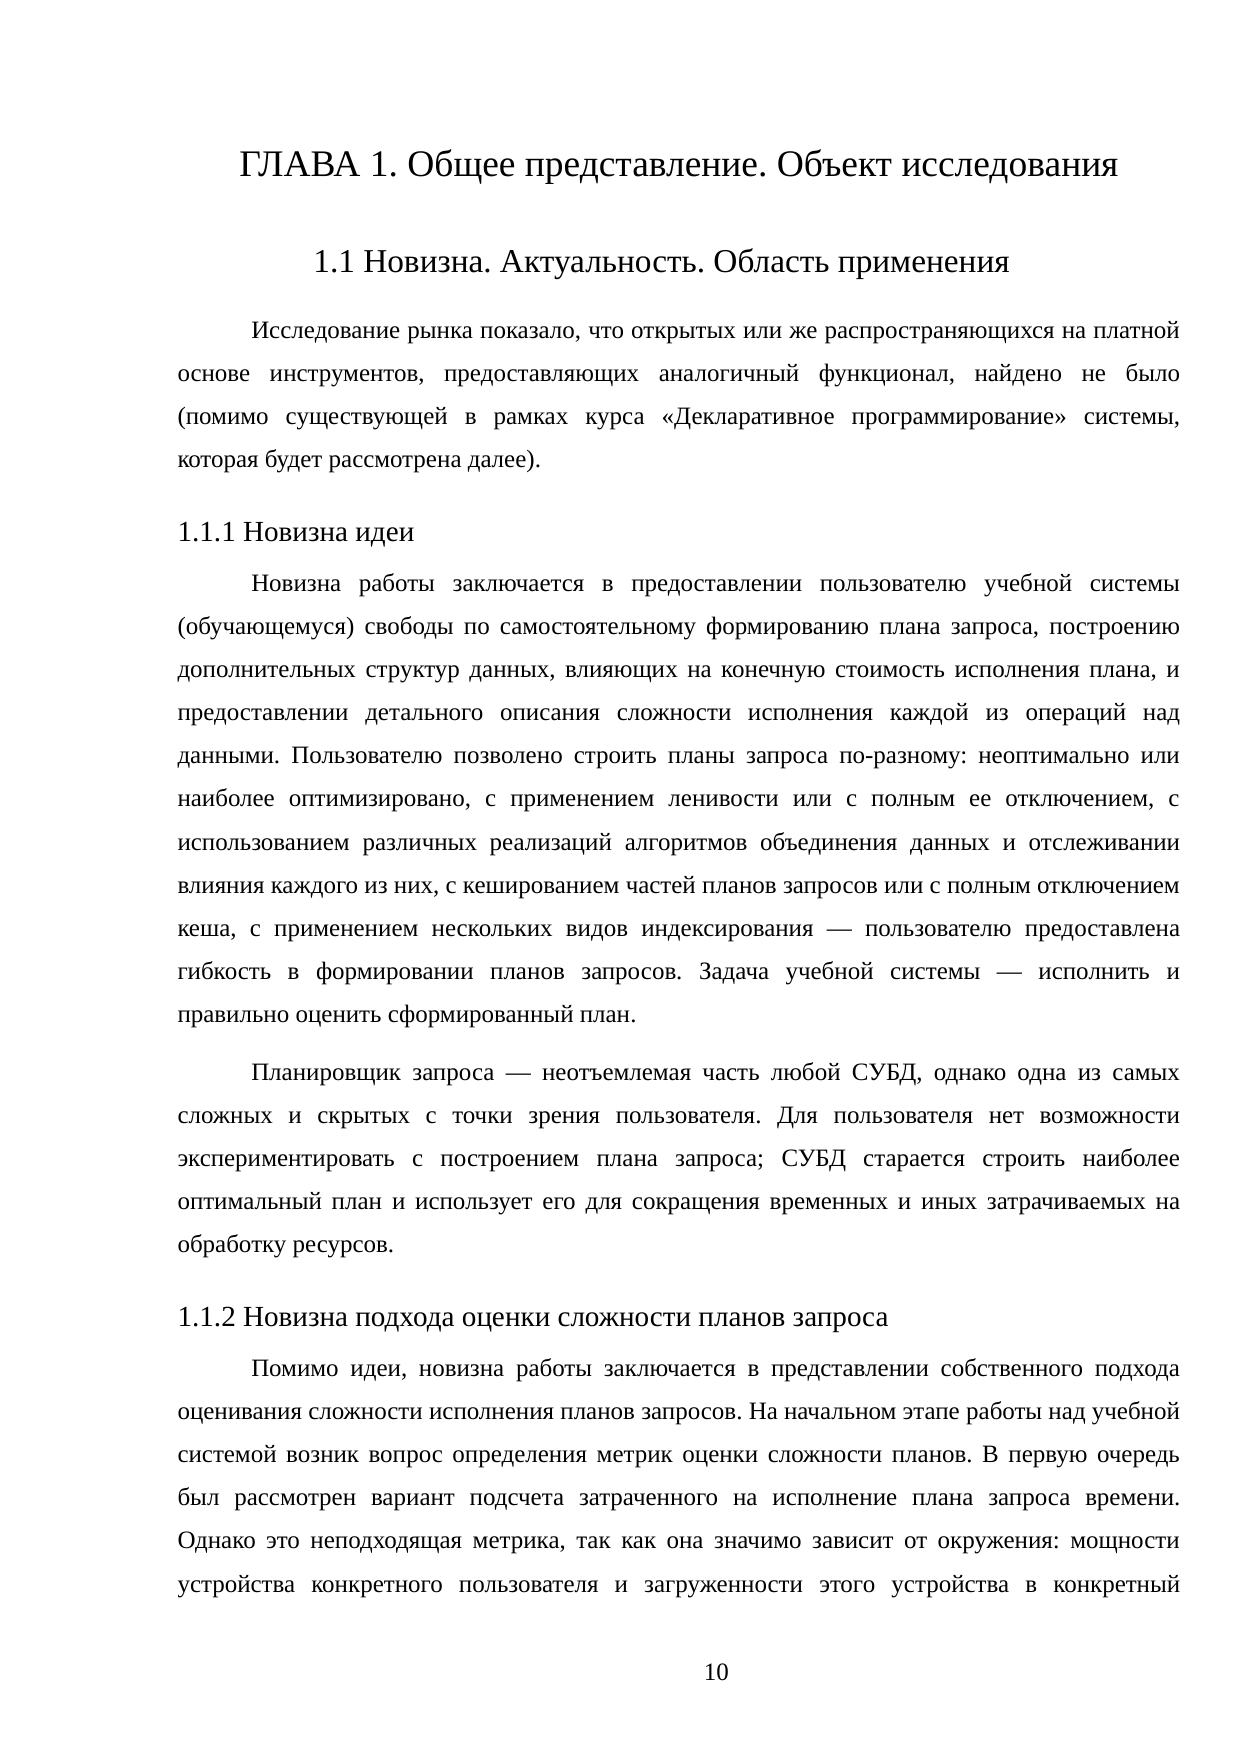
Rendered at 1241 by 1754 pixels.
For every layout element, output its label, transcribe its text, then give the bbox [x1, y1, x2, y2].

subtitle 1.1.1 Новизна идеи [177, 514, 1181, 547]
text Исследование рынка показало, что открытых или же распространяющихся на платной основе инструментов, предоставляющих аналогичный функционал, найдено не было (помимо существующей в рамках курса «Декларативное программирование» системы, которая будет рассмотрена далее). [177, 315, 1181, 473]
subtitle ГЛАВА 1. Общее представление. Объект исследования [177, 142, 1181, 185]
subtitle 1.1.2 Новизна подхода оценки сложности планов запроса [177, 1299, 1181, 1332]
subtitle 1.1 Новизна. Актуальность. Область применения [177, 241, 1146, 279]
text Новизна работы заключается в предоставлении пользователю учебной системы (обучающемуся) свободы по самостоятельному формированию плана запроса, построению дополнительных структур данных, влияющих на конечную стоимость исполнения плана, и предоставлении детального описания сложности исполнения каждой из операций над данными. Пользователю позволено строить планы запроса по-разному: неоптимально или наиболее оптимизировано, с применением ленивости или с полным ее отключением, с использованием различных реализаций алгоритмов объединения данных и отслеживании влияния каждого из них, с кешированием частей планов запросов или с полным отключением кеша, с применением нескольких видов индексирования — пользователю предоставлена гибкость в формировании планов запросов. Задача учебной системы — исполнить и правильно оценить сформированный план. [177, 568, 1181, 1028]
text Помимо идеи, новизна работы заключается в представлении собственного подхода оценивания сложности исполнения планов запросов. На начальном этапе работы над учебной системой возник вопрос определения метрик оценки сложности планов. В первую очередь был рассмотрен вариант подсчета затраченного на исполнение плана запроса времени. Однако это неподходящая метрика, так как она значимо зависит от окружения: мощности устройства конкретного пользователя и загруженности этого устройства в конкретный [177, 1353, 1181, 1597]
text Планировщик запроса — неотъемлемая часть любой СУБД, однако одна из самых сложных и скрытых с точки зрения пользователя. Для пользователя нет возможности экспериментировать с построением плана запроса; СУБД старается строить наиболее оптимальный план и использует его для сокращения временных и иных затрачиваемых на обработку ресурсов. [177, 1057, 1181, 1258]
